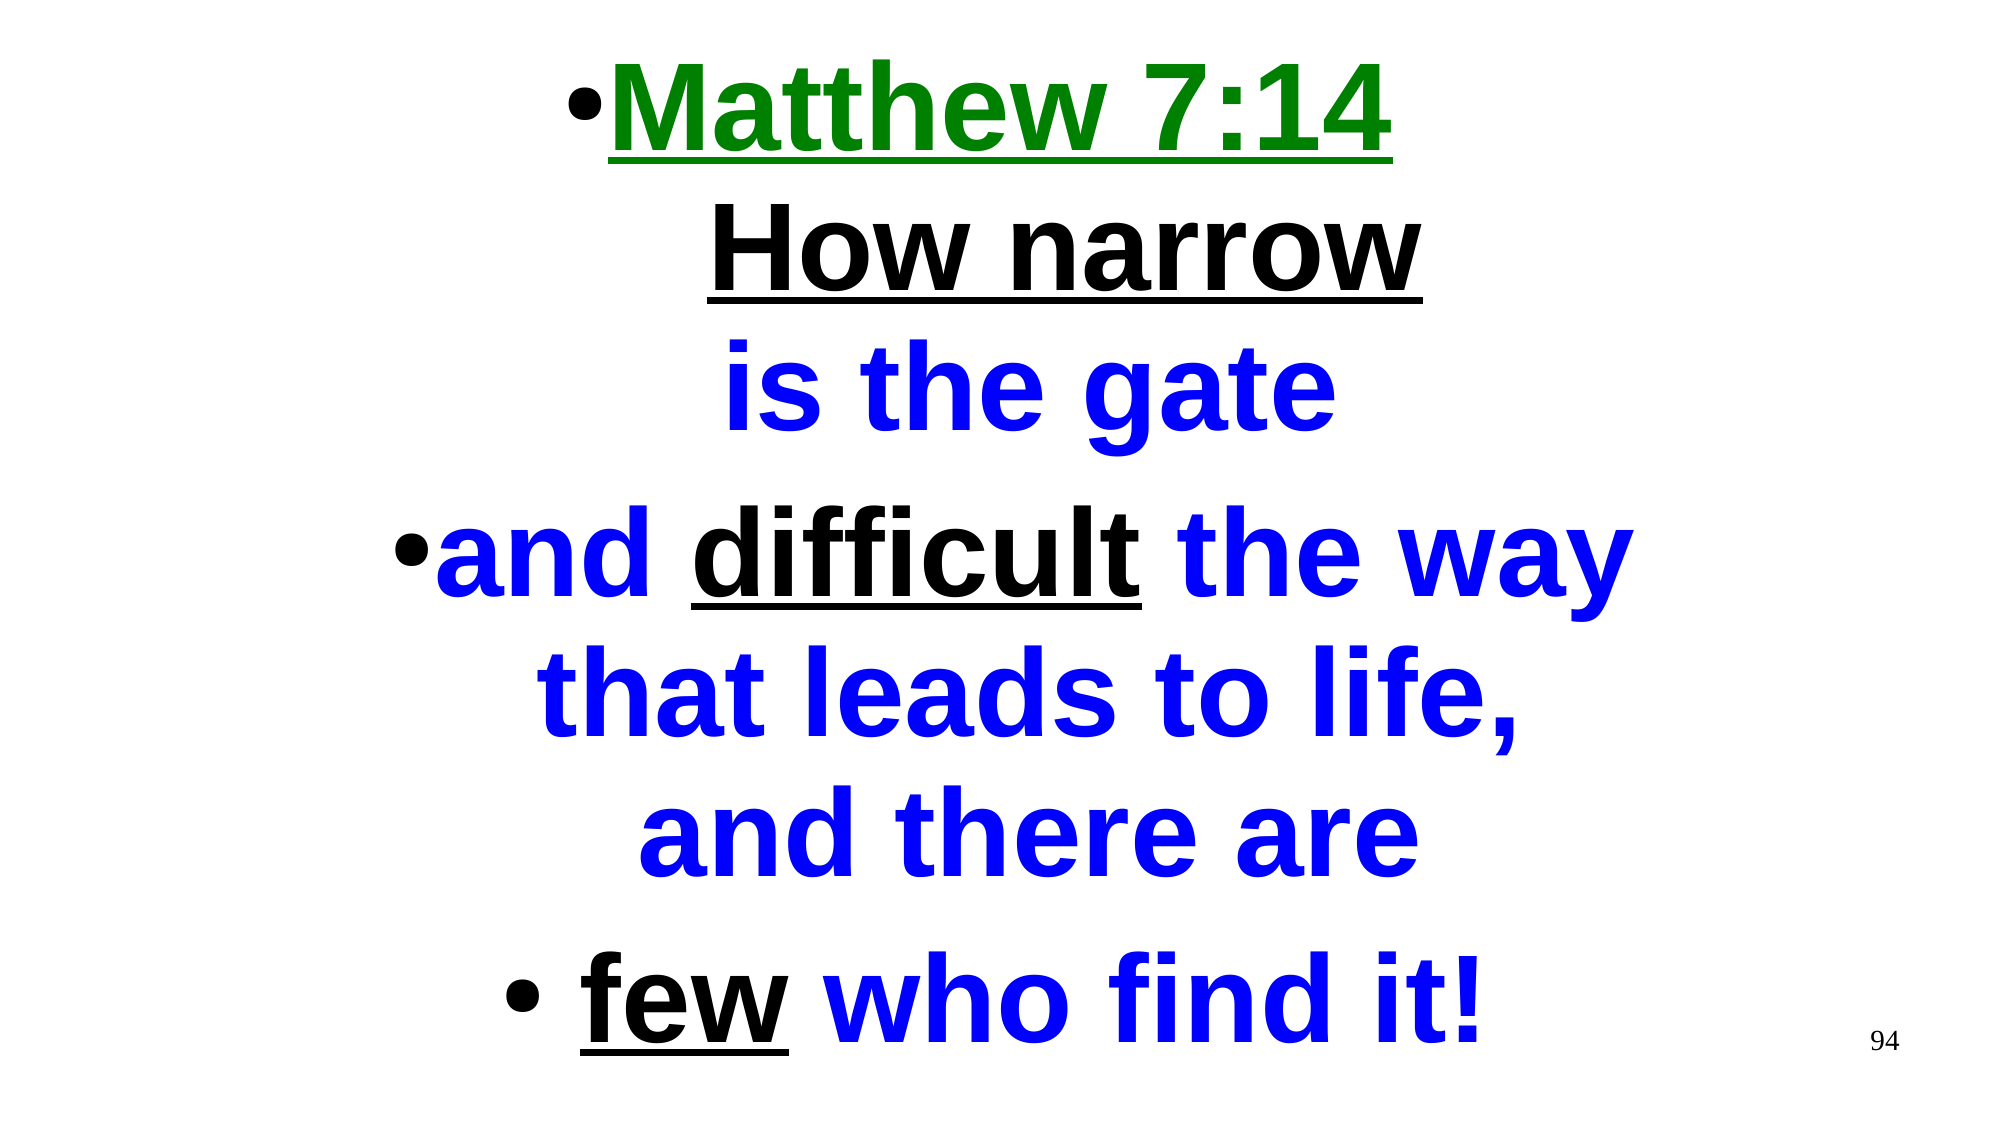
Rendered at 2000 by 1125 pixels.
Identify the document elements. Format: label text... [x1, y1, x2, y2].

list Matthew 7:14 How narrow is the gate and difficult the way that leads to life, and there are few who find it! [37, 37, 1988, 1088]
